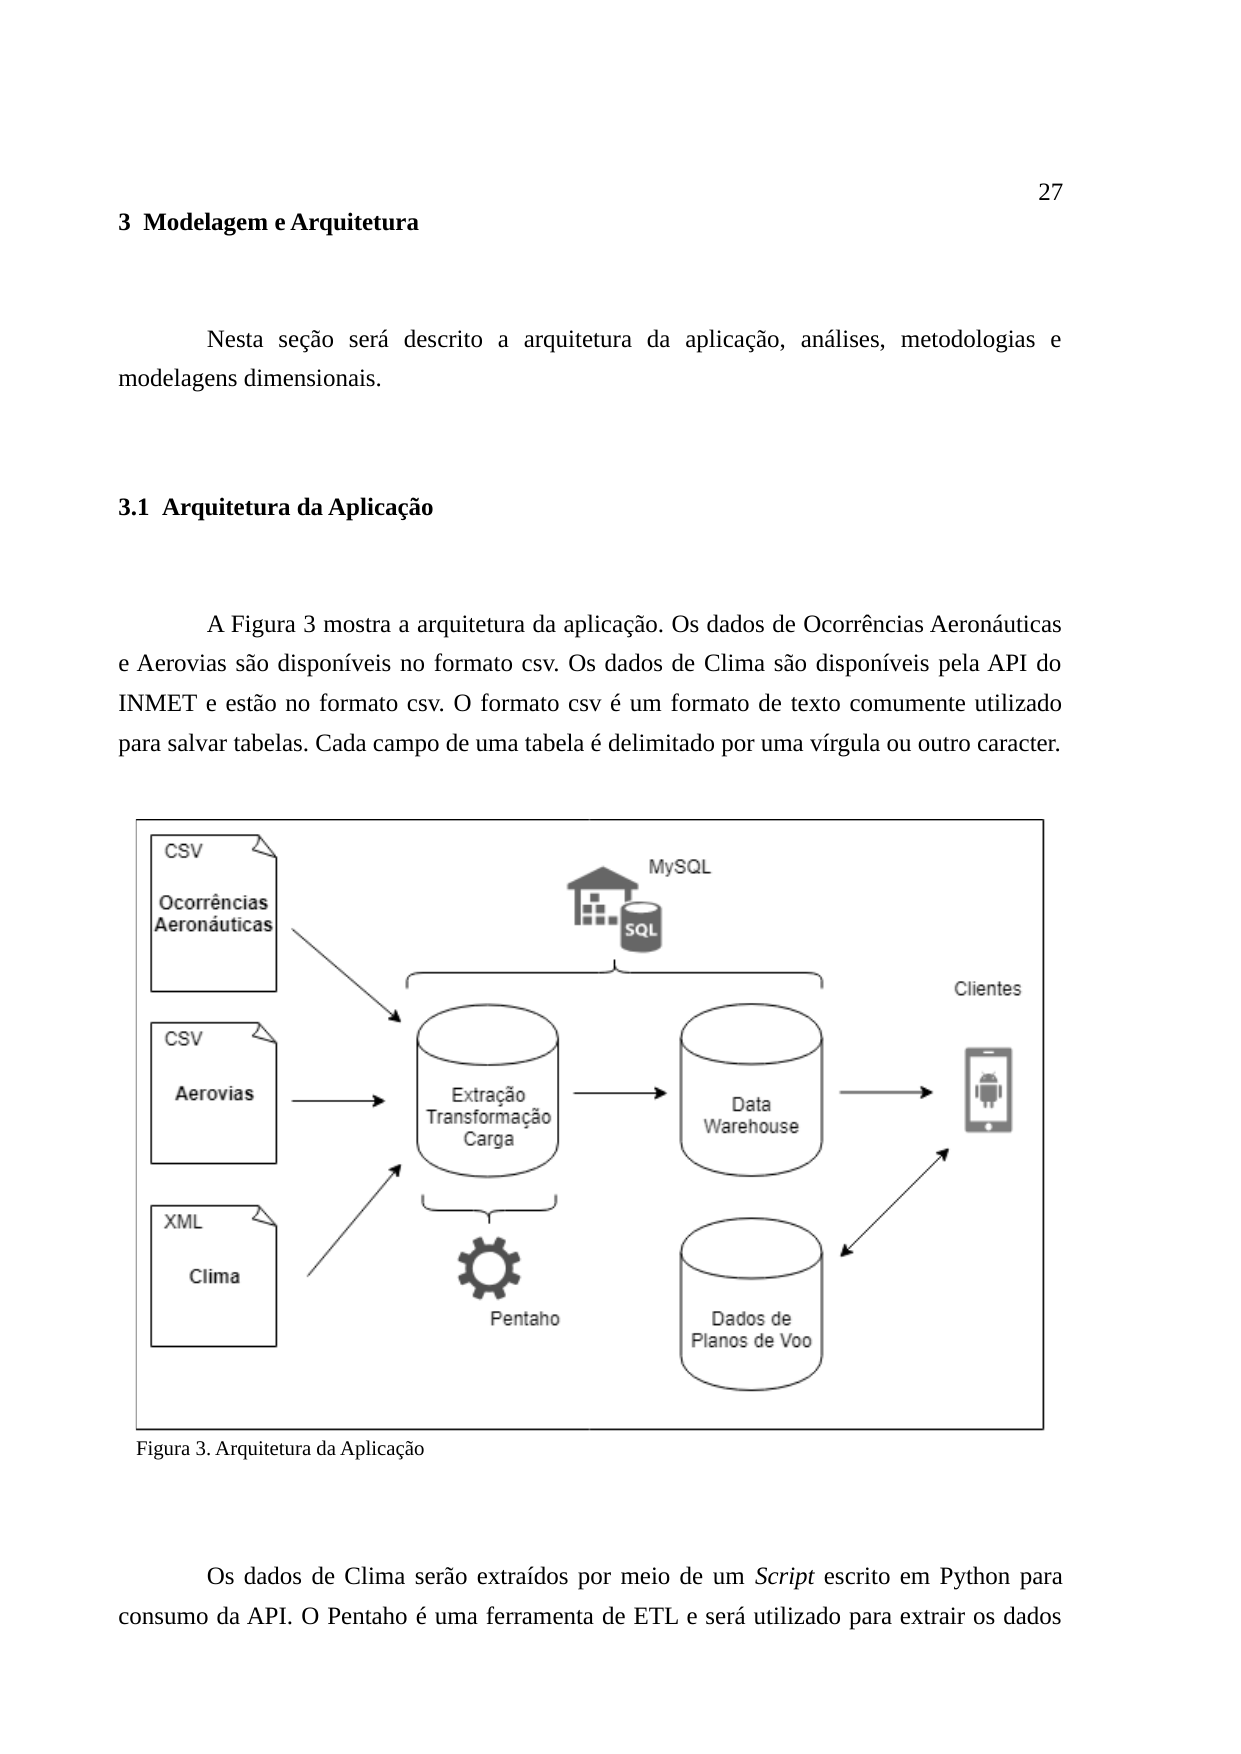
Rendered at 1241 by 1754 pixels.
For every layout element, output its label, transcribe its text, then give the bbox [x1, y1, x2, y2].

text Figura 3. Arquitetura da Aplicação [136, 1432, 1045, 1460]
text Os dados de Clima serão extraídos por meio de um Script escrito em Python para consumo da API. O Pentaho é uma ferramenta de ETL e será utilizado para extrair os dados [118, 1561, 1063, 1629]
subtitle Arquitetura da Aplicação [118, 492, 1063, 520]
text A Figura 3 mostra a arquitetura da aplicação. Os dados de Ocorrências Aeronáuticas e Aerovias são disponíveis no formato csv. Os dados de Clima são disponíveis pela API do INMET e estão no formato csv. O formato csv é um formato de texto comumente utilizado para salvar tabelas. Cada campo de uma tabela é delimitado por uma vírgula ou outro caracter. [118, 609, 1063, 756]
picture [135, 819, 1046, 1432]
subtitle Modelagem e Arquitetura [118, 207, 1063, 235]
text Nesta seção será descrito a arquitetura da aplicação, análises, metodologias e modelagens dimensionais. [118, 324, 1063, 392]
